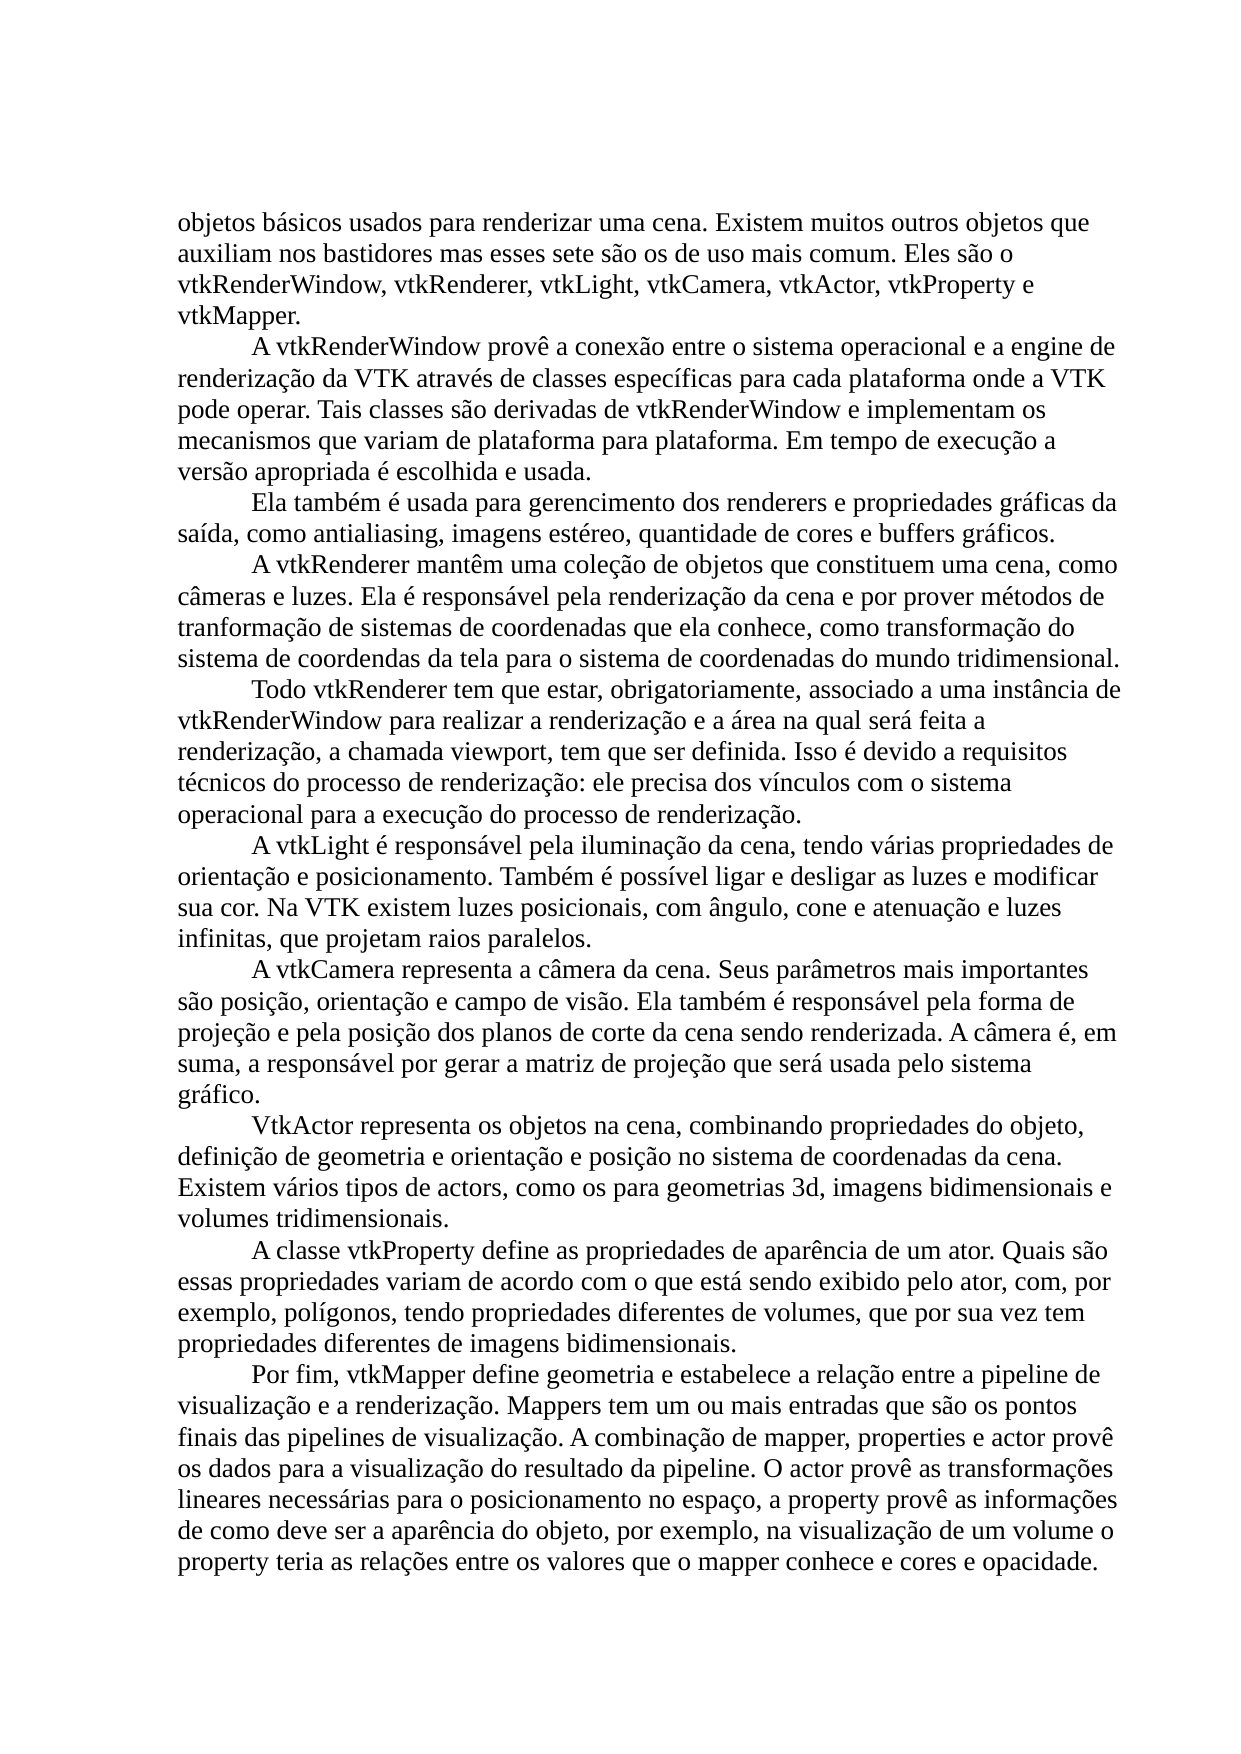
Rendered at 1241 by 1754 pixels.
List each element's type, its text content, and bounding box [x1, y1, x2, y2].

text A vtkRenderWindow provê a conexão entre o sistema operacional e a engine de renderização da VTK através de classes específicas para cada plataforma onde a VTK pode operar. Tais classes são derivadas de vtkRenderWindow e implementam os mecanismos que variam de plataforma para plataforma. Em tempo de execução a versão apropriada é escolhida e usada. [177, 331, 1122, 486]
text A classe vtkProperty define as propriedades de aparência de um ator. Quais são essas propriedades variam de acordo com o que está sendo exibido pelo ator, com, por exemplo, polígonos, tendo propriedades diferentes de volumes, que por sua vez tem propriedades diferentes de imagens bidimensionais. [177, 1234, 1122, 1358]
text A vtkRenderer mantêm uma coleção de objetos que constituem uma cena, como câmeras e luzes. Ela é responsável pela renderização da cena e por prover métodos de tranformação de sistemas de coordenadas que ela conhece, como transformação do sistema de coordendas da tela para o sistema de coordenadas do mundo tridimensional. [177, 548, 1122, 673]
text A vtkLight é responsável pela iluminação da cena, tendo várias propriedades de orientação e posicionamento. Também é possível ligar e desligar as luzes e modificar sua cor. Na VTK existem luzes posicionais, com ângulo, cone e atenuação e luzes infinitas, que projetam raios paralelos. [177, 829, 1122, 953]
text A vtkCamera representa a câmera da cena. Seus parâmetros mais importantes são posição, orientação e campo de visão. Ela também é responsável pela forma de projeção e pela posição dos planos de corte da cena sendo renderizada. A câmera é, em suma, a responsável por gerar a matriz de projeção que será usada pelo sistema gráfico. [177, 953, 1122, 1109]
text Ela também é usada para gerencimento dos renderers e propriedades gráficas da saída, como antialiasing, imagens estéreo, quantidade de cores e buffers gráficos. [177, 486, 1122, 548]
text objetos básicos usados para renderizar uma cena. Existem muitos outros objetos que auxiliam nos bastidores mas esses sete são os de uso mais comum. Eles são o vtkRenderWindow, vtkRenderer, vtkLight, vtkCamera, vtkActor, vtkProperty e vtkMapper. [177, 206, 1122, 331]
text VtkActor representa os objetos na cena, combinando propriedades do objeto, definição de geometria e orientação e posição no sistema de coordenadas da cena. Existem vários tipos de actors, como os para geometrias 3d, imagens bidimensionais e volumes tridimensionais. [177, 1109, 1122, 1234]
text Todo vtkRenderer tem que estar, obrigatoriamente, associado a uma instância de vtkRenderWindow para realizar a renderização e a área na qual será feita a renderização, a chamada viewport, tem que ser definida. Isso é devido a requisitos técnicos do processo de renderização: ele precisa dos vínculos com o sistema operacional para a execução do processo de renderização. [177, 673, 1122, 829]
text Por fim, vtkMapper define geometria e estabelece a relação entre a pipeline de visualização e a renderização. Mappers tem um ou mais entradas que são os pontos finais das pipelines de visualização. A combinação de mapper, properties e actor provê os dados para a visualização do resultado da pipeline. O actor provê as transformações lineares necessárias para o posicionamento no espaço, a property provê as informações de como deve ser a aparência do objeto, por exemplo, na visualização de um volume o property teria as relações entre os valores que o mapper conhece e cores e opacidade. [177, 1358, 1122, 1576]
